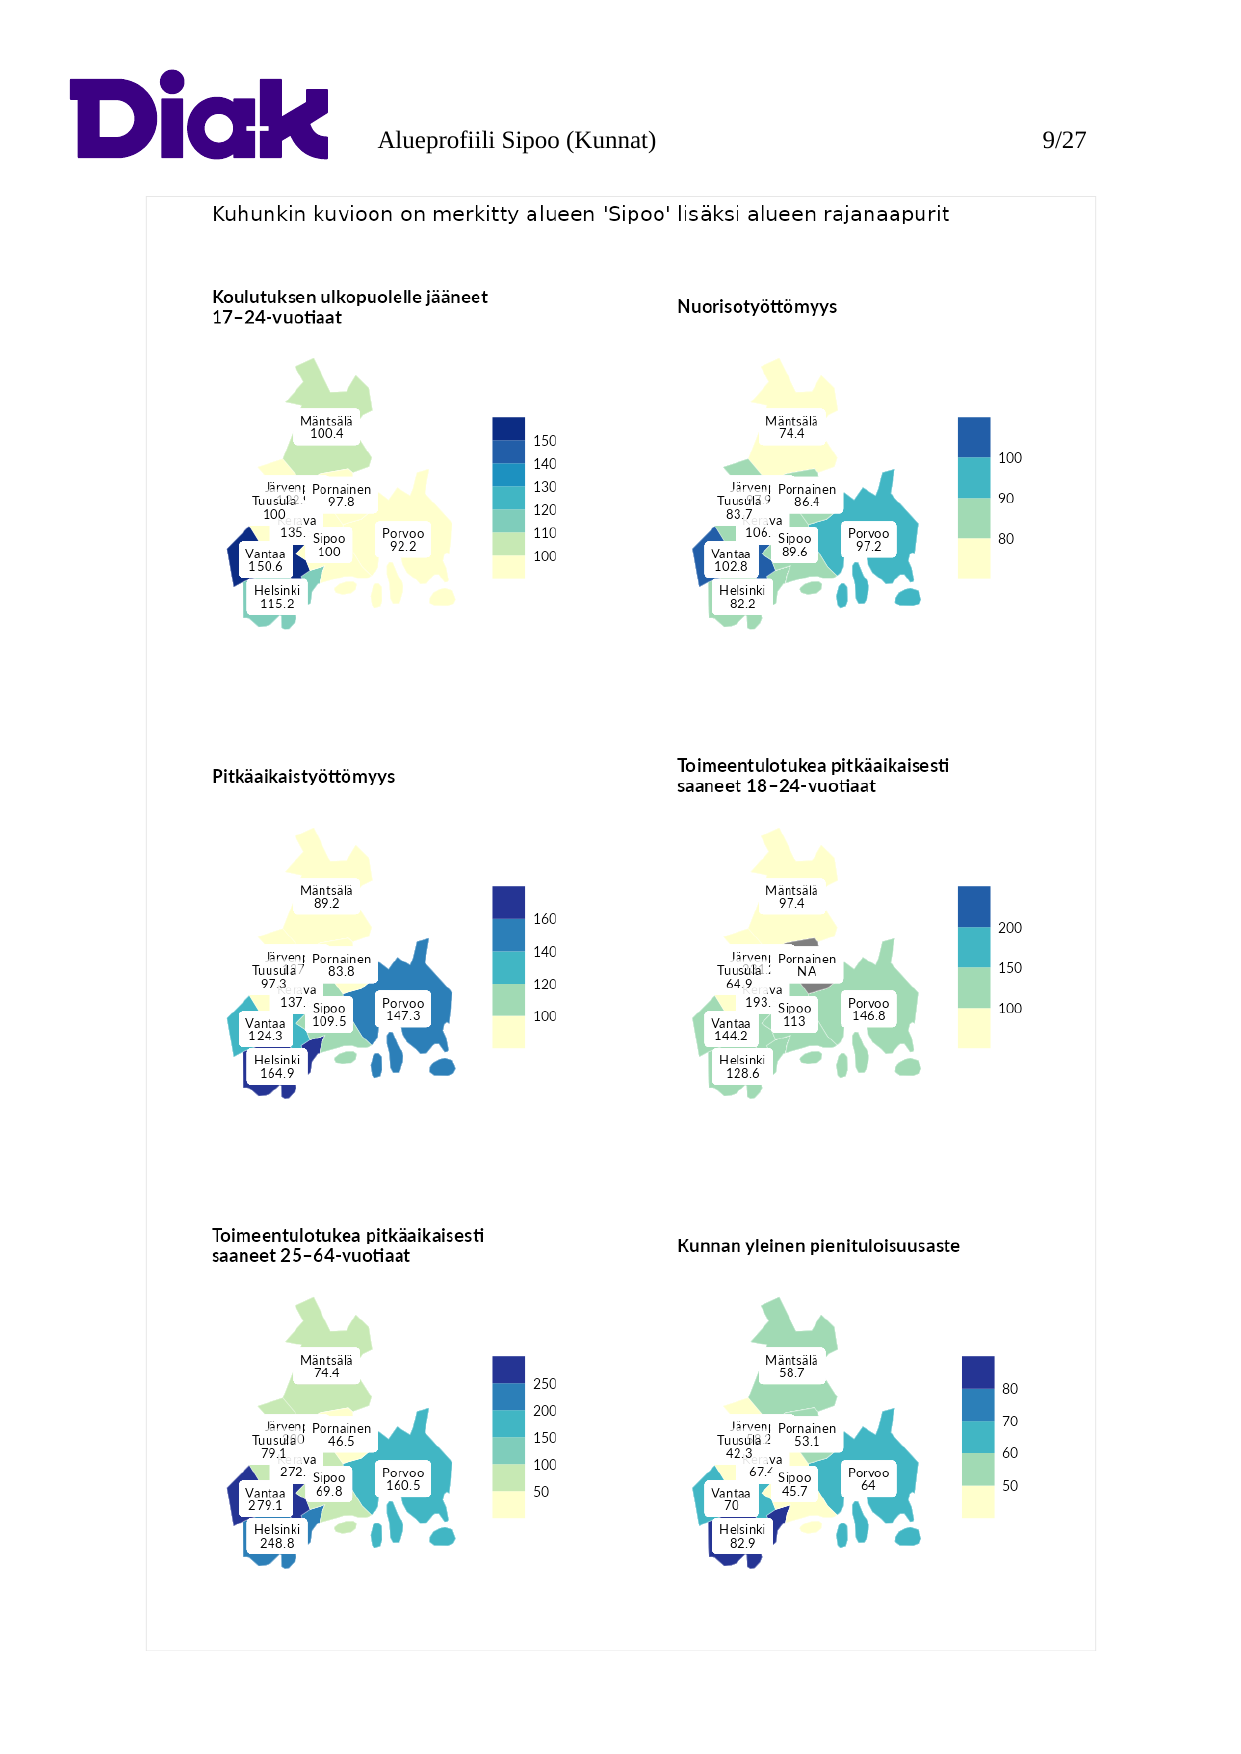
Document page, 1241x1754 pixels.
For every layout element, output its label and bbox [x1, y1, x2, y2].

picture [61, 196, 1179, 1651]
